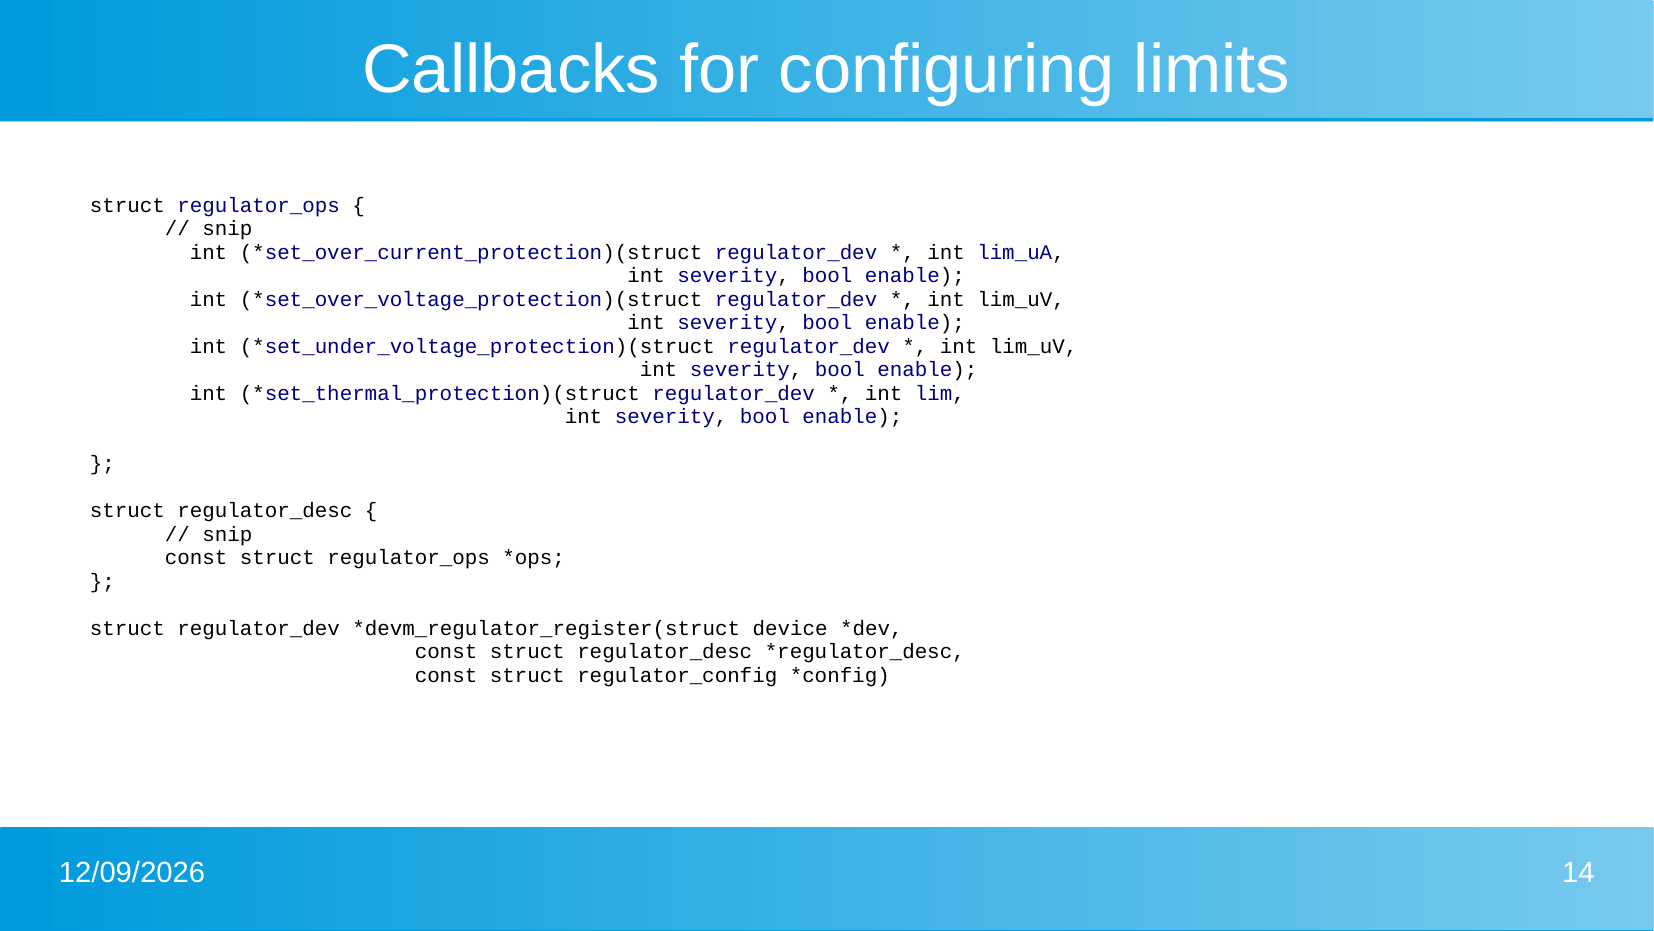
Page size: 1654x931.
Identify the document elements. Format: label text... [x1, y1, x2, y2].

text_box struct regulator_ops { // snip int (*set_over_current_protection)(struct regulator_dev *, int lim_uA, int severity, bool enable); int (*set_over_voltage_protection)(struct regulator_dev *, int lim_uV, int severity, bool enable); int (*set_under_voltage_protection)(struct regulator_dev *, int lim_uV, int severity, bool enable); int (*set_thermal_protection)(struct regulator_dev *, int lim, int severity, bool enable); }; struct regulator_desc { // snip const struct regulator_ops *ops; }; struct regulator_dev *devm_regulator_register(struct device *dev, const struct regulator_desc *regulator_desc, const struct regulator_config *config) [75, 187, 1388, 751]
list [64, 177, 1601, 768]
title Callbacks for configuring limits [58, 0, 1595, 146]
